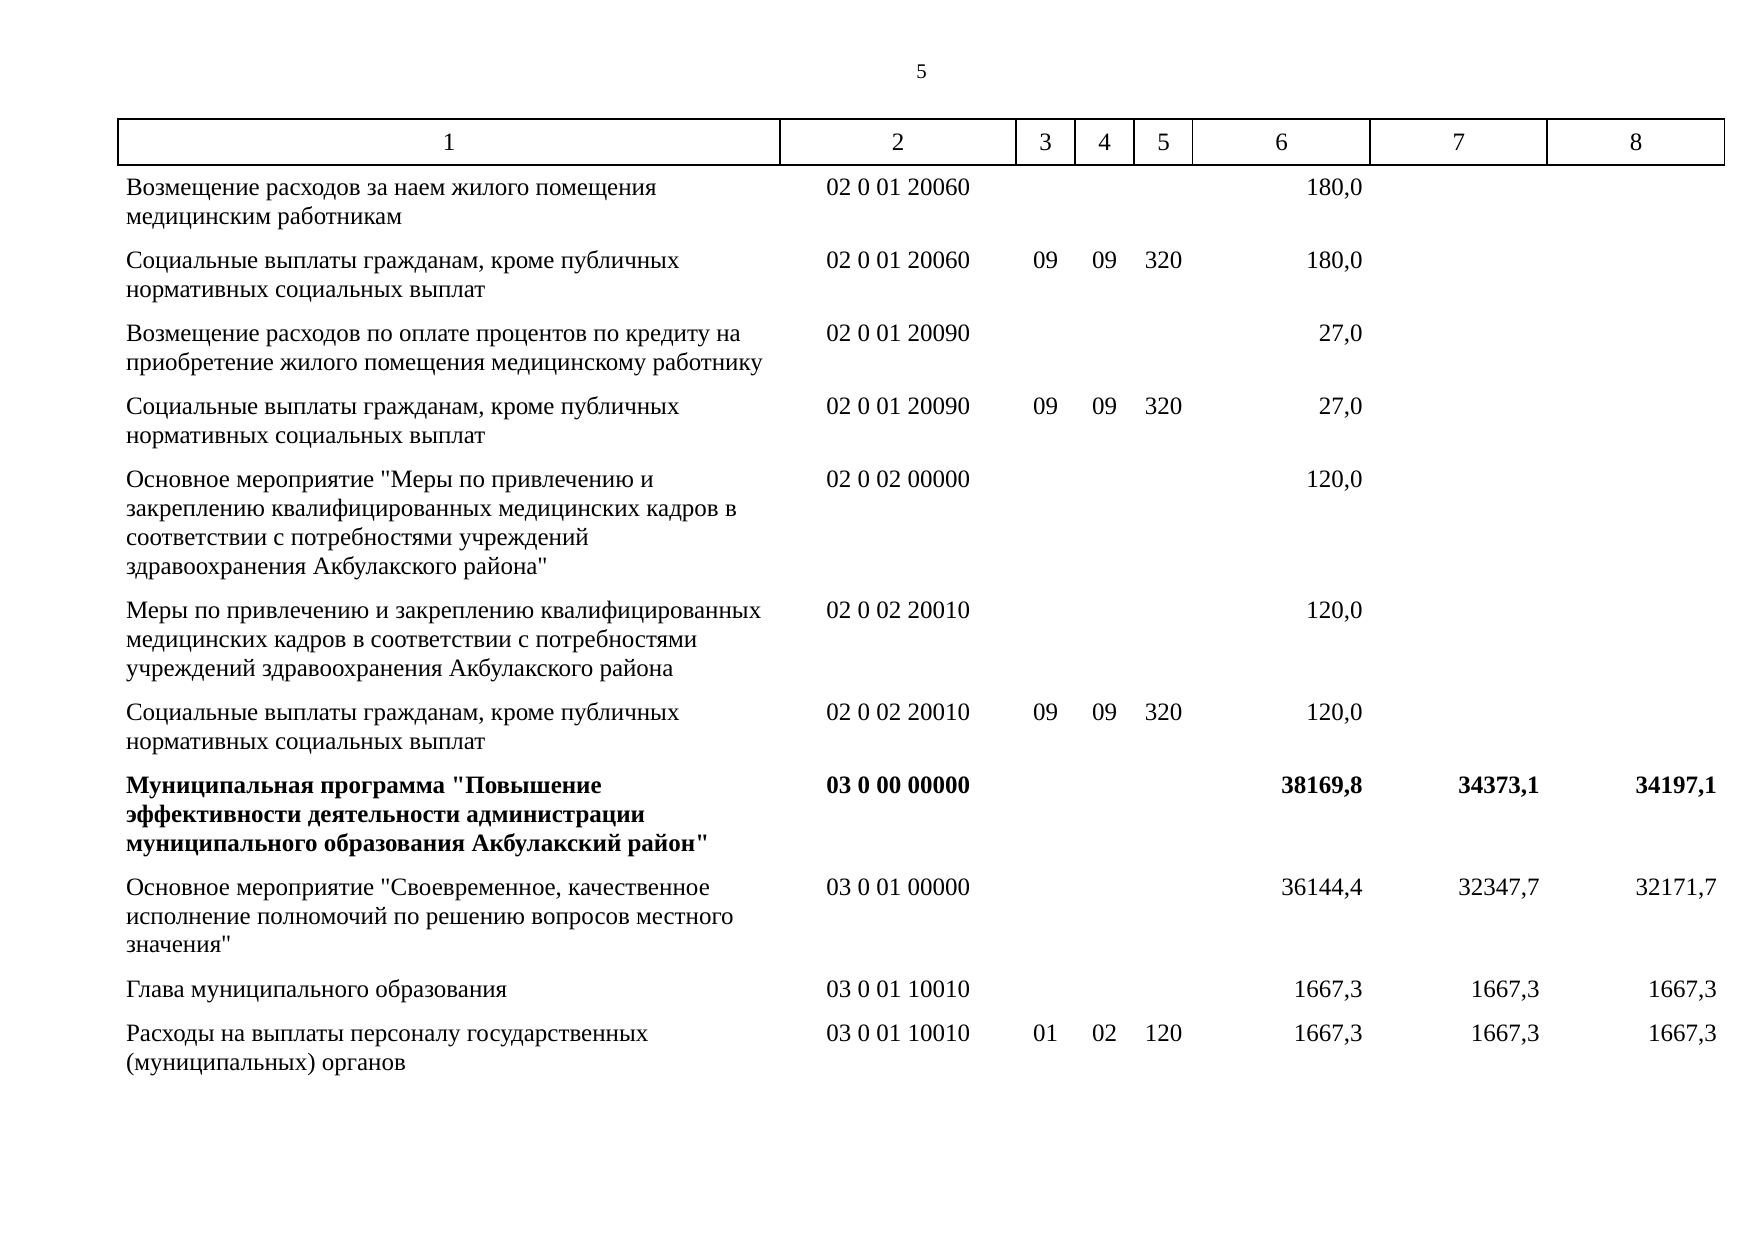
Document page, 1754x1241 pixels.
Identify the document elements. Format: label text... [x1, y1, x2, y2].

table_cell 02 0 02 20010 [780, 689, 1016, 762]
table_cell 320 [1134, 384, 1193, 457]
table_cell [1075, 166, 1134, 237]
table_cell 1667,3 [1547, 1010, 1724, 1083]
table_cell Социальные выплаты гражданам, кроме публичных нормативных социальных выплат [118, 237, 780, 310]
table_header 1 [126, 128, 772, 156]
table_cell [1075, 966, 1134, 1010]
table_cell [1075, 457, 1134, 587]
table_header 6 [1201, 128, 1362, 156]
table_cell 36144,4 [1193, 864, 1370, 966]
table_cell 27,0 [1193, 310, 1370, 383]
table_cell 09 [1075, 237, 1134, 310]
table_cell 120,0 [1193, 587, 1370, 689]
table_cell Возмещение расходов за наем жилого помещения медицинским работникам [118, 166, 780, 237]
table_cell 38169,8 [1193, 762, 1370, 864]
table_cell [1547, 384, 1724, 457]
table_cell Возмещение расходов по оплате процентов по кредиту на приобретение жилого помещения медицинскому работнику [118, 310, 780, 383]
table_cell [1016, 966, 1075, 1010]
table_cell [1016, 310, 1075, 383]
table_cell Социальные выплаты гражданам, кроме публичных нормативных социальных выплат [118, 384, 780, 457]
table_cell [1075, 864, 1134, 966]
table_cell [1016, 457, 1075, 587]
table_cell [1016, 587, 1075, 689]
table_cell [1547, 310, 1724, 383]
table_cell 120,0 [1193, 457, 1370, 587]
table_cell [1134, 864, 1193, 966]
table_cell 34197,1 [1547, 762, 1724, 864]
table_cell 320 [1134, 237, 1193, 310]
table_cell 120 [1134, 1010, 1193, 1083]
table_header 3 [1024, 128, 1067, 156]
table_cell 27,0 [1193, 384, 1370, 457]
table_cell 09 [1016, 689, 1075, 762]
table_cell 180,0 [1193, 166, 1370, 237]
table_cell [1016, 762, 1075, 864]
table_header [1017, 120, 1074, 164]
table_cell [1370, 457, 1547, 587]
table_header [1076, 120, 1133, 164]
table_cell 180,0 [1193, 237, 1370, 310]
table_cell 02 [1075, 1010, 1134, 1083]
table_cell 02 0 01 20060 [780, 237, 1016, 310]
table_cell [1547, 166, 1724, 237]
table_cell 120,0 [1193, 689, 1370, 762]
table_cell Социальные выплаты гражданам, кроме публичных нормативных социальных выплат [118, 689, 780, 762]
table_cell Основное мероприятие "Меры по привлечению и закреплению квалифицированных медицинских кадров в соответствии с потребностями учреждений здравоохранения Акбулакского района" [118, 457, 780, 587]
table_header [1371, 120, 1546, 164]
table_cell [1016, 864, 1075, 966]
table_header 7 [1378, 128, 1539, 156]
table_cell [1547, 237, 1724, 310]
table_cell 1667,3 [1547, 966, 1724, 1010]
table_header 2 [788, 128, 1008, 156]
table_cell [1134, 310, 1193, 383]
table_cell [1075, 587, 1134, 689]
table_header 5 [1142, 128, 1185, 156]
table_cell 09 [1075, 689, 1134, 762]
table_cell [1134, 457, 1193, 587]
table_cell 03 0 01 00000 [780, 864, 1016, 966]
table_cell Основное мероприятие "Своевременное, качественное исполнение полномочий по решению вопросов местного значения" [118, 864, 780, 966]
table_cell 32347,7 [1370, 864, 1547, 966]
table_cell 02 0 02 00000 [780, 457, 1016, 587]
table_cell Глава муниципального образования [118, 966, 780, 1010]
table_cell 1667,3 [1193, 1010, 1370, 1083]
table_cell [1370, 587, 1547, 689]
table_cell 03 0 01 10010 [780, 1010, 1016, 1083]
table_header [1135, 120, 1192, 164]
table_cell [1370, 689, 1547, 762]
table_cell [1016, 166, 1075, 237]
table_cell 02 0 01 20090 [780, 310, 1016, 383]
table_cell [1075, 310, 1134, 383]
table_cell 03 0 00 00000 [780, 762, 1016, 864]
table_cell 02 0 02 20010 [780, 587, 1016, 689]
table_cell [1370, 166, 1547, 237]
table_cell [1134, 166, 1193, 237]
table_cell 02 0 01 20060 [780, 166, 1016, 237]
table_header [781, 120, 1015, 164]
table_cell 02 0 01 20090 [780, 384, 1016, 457]
table_cell 1667,3 [1370, 966, 1547, 1010]
table_cell [1370, 237, 1547, 310]
table_cell [1134, 762, 1193, 864]
table_cell Расходы на выплаты персоналу государственных (муниципальных) органов [118, 1010, 780, 1083]
table_cell 09 [1016, 237, 1075, 310]
table_header 8 [1555, 128, 1716, 156]
table_cell 1667,3 [1193, 966, 1370, 1010]
table_cell [1134, 966, 1193, 1010]
table_header [1193, 120, 1369, 164]
table_header 4 [1083, 128, 1126, 156]
table_cell [1134, 587, 1193, 689]
table_cell 03 0 01 10010 [780, 966, 1016, 1010]
table_cell [1547, 587, 1724, 689]
table_cell 34373,1 [1370, 762, 1547, 864]
table_cell [1547, 457, 1724, 587]
table_cell [1547, 689, 1724, 762]
table_header [1548, 120, 1724, 164]
table_cell 01 [1016, 1010, 1075, 1083]
table_cell [1370, 384, 1547, 457]
table_cell 09 [1075, 384, 1134, 457]
table_cell 32171,7 [1547, 864, 1724, 966]
table_cell [1370, 310, 1547, 383]
table_header [119, 120, 779, 164]
table_cell Муниципальная программа "Повышение эффективности деятельности администрации муниципального образования Акбулакский район" [118, 762, 780, 864]
table_cell 09 [1016, 384, 1075, 457]
table_cell 1667,3 [1370, 1010, 1547, 1083]
table_cell Меры по привлечению и закреплению квалифицированных медицинских кадров в соответствии с потребностями учреждений здравоохранения Акбулакского района [118, 587, 780, 689]
table_cell 320 [1134, 689, 1193, 762]
table_cell [1075, 762, 1134, 864]
